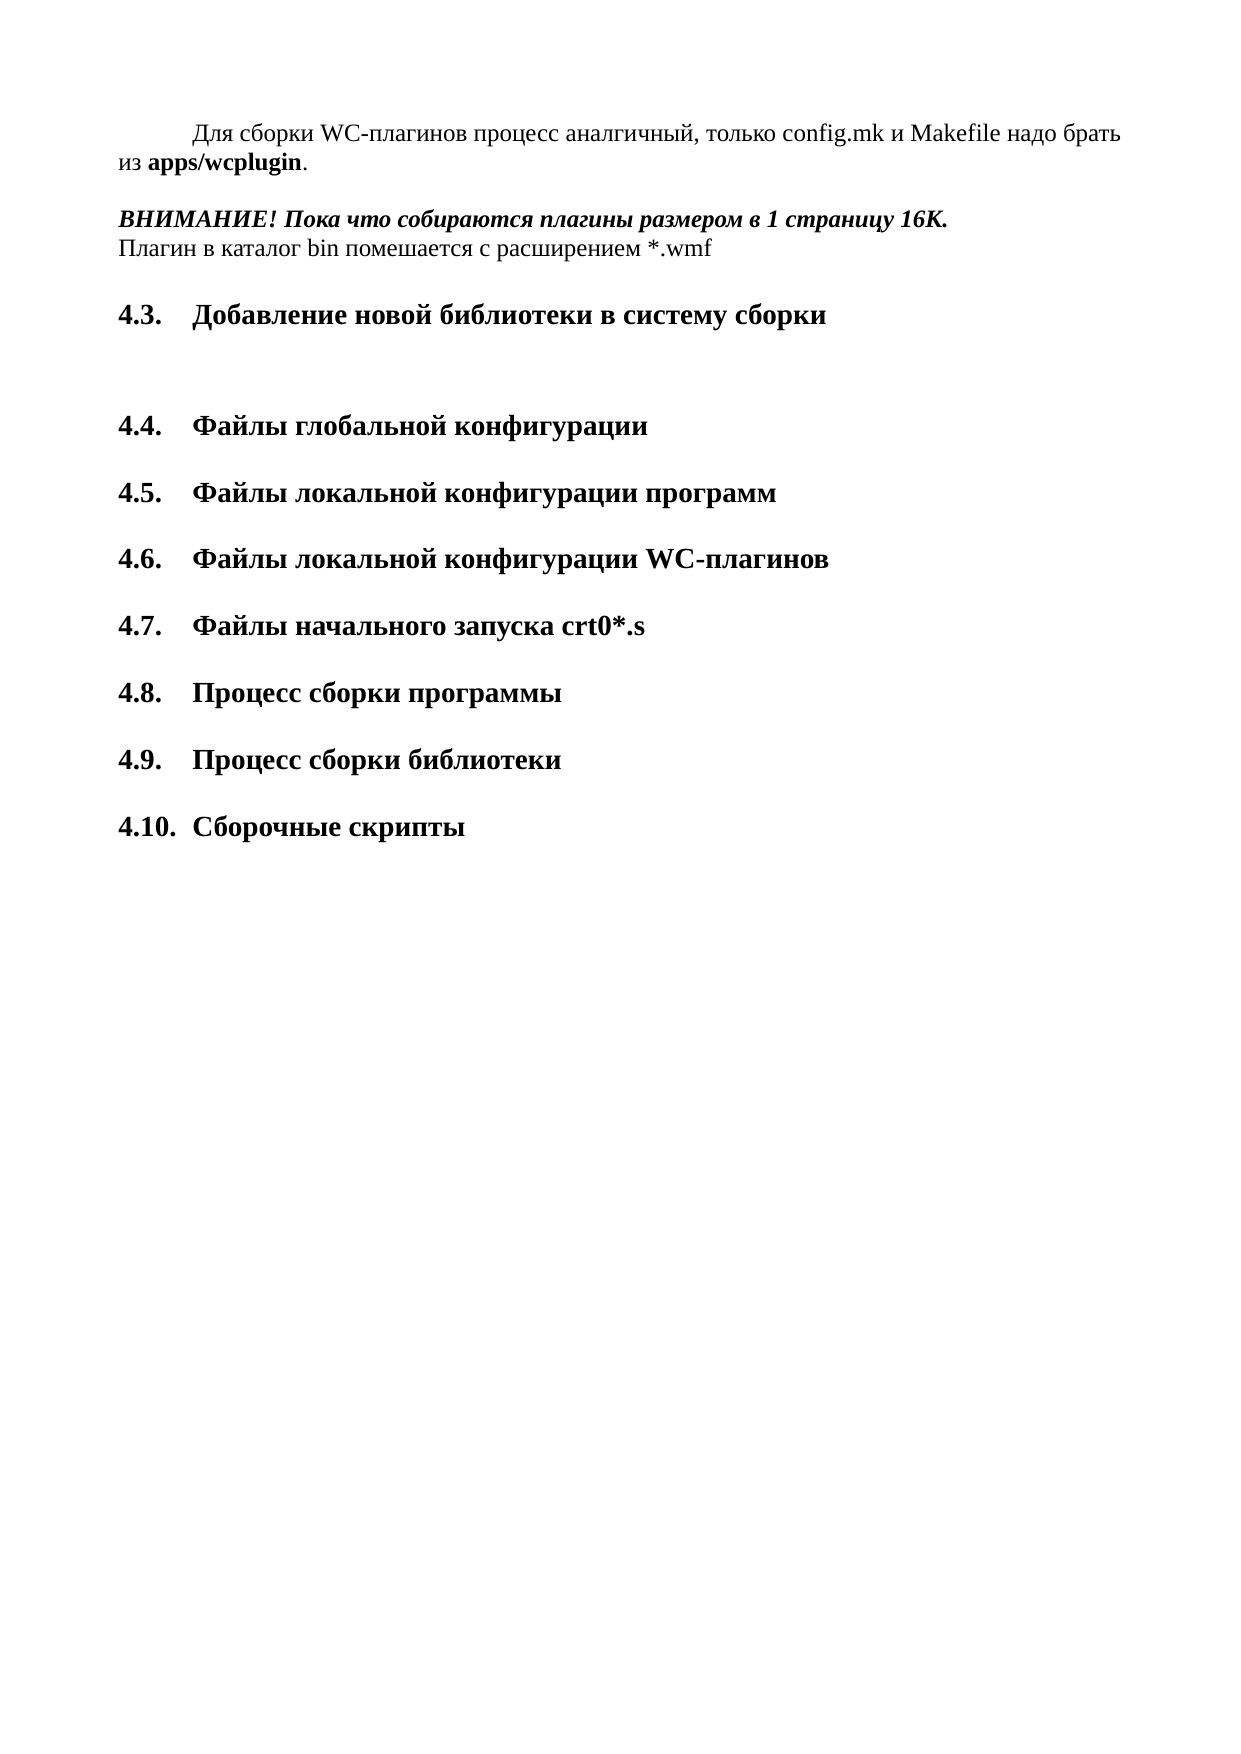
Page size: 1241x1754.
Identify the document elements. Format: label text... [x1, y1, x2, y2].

text Для сборки WC-плагинов процесс аналгичный, только config.mk и Makefile надо брать из apps/wcplugin. [118, 118, 1122, 176]
subtitle Процесс сборки программы [118, 675, 1122, 709]
subtitle Файлы локальной конфигурации программ [118, 475, 1122, 508]
subtitle Файлы глобальной конфигурации [118, 408, 1122, 441]
subtitle Файлы локальной конфигурации WC-плагинов [118, 542, 1122, 575]
text Плагин в каталог bin помешается с расширением *.wmf [118, 233, 1122, 262]
subtitle Сборочные скрипты [118, 809, 1122, 843]
subtitle Добавление новой библиотеки в систему сборки [118, 297, 1122, 331]
subtitle Процесс сборки библиотеки [118, 742, 1122, 776]
text ВНИМАНИЕ! Пока что собираются плагины размером в 1 страницу 16К. [118, 204, 1122, 233]
subtitle Файлы начального запуска crt0*.s [118, 608, 1122, 642]
